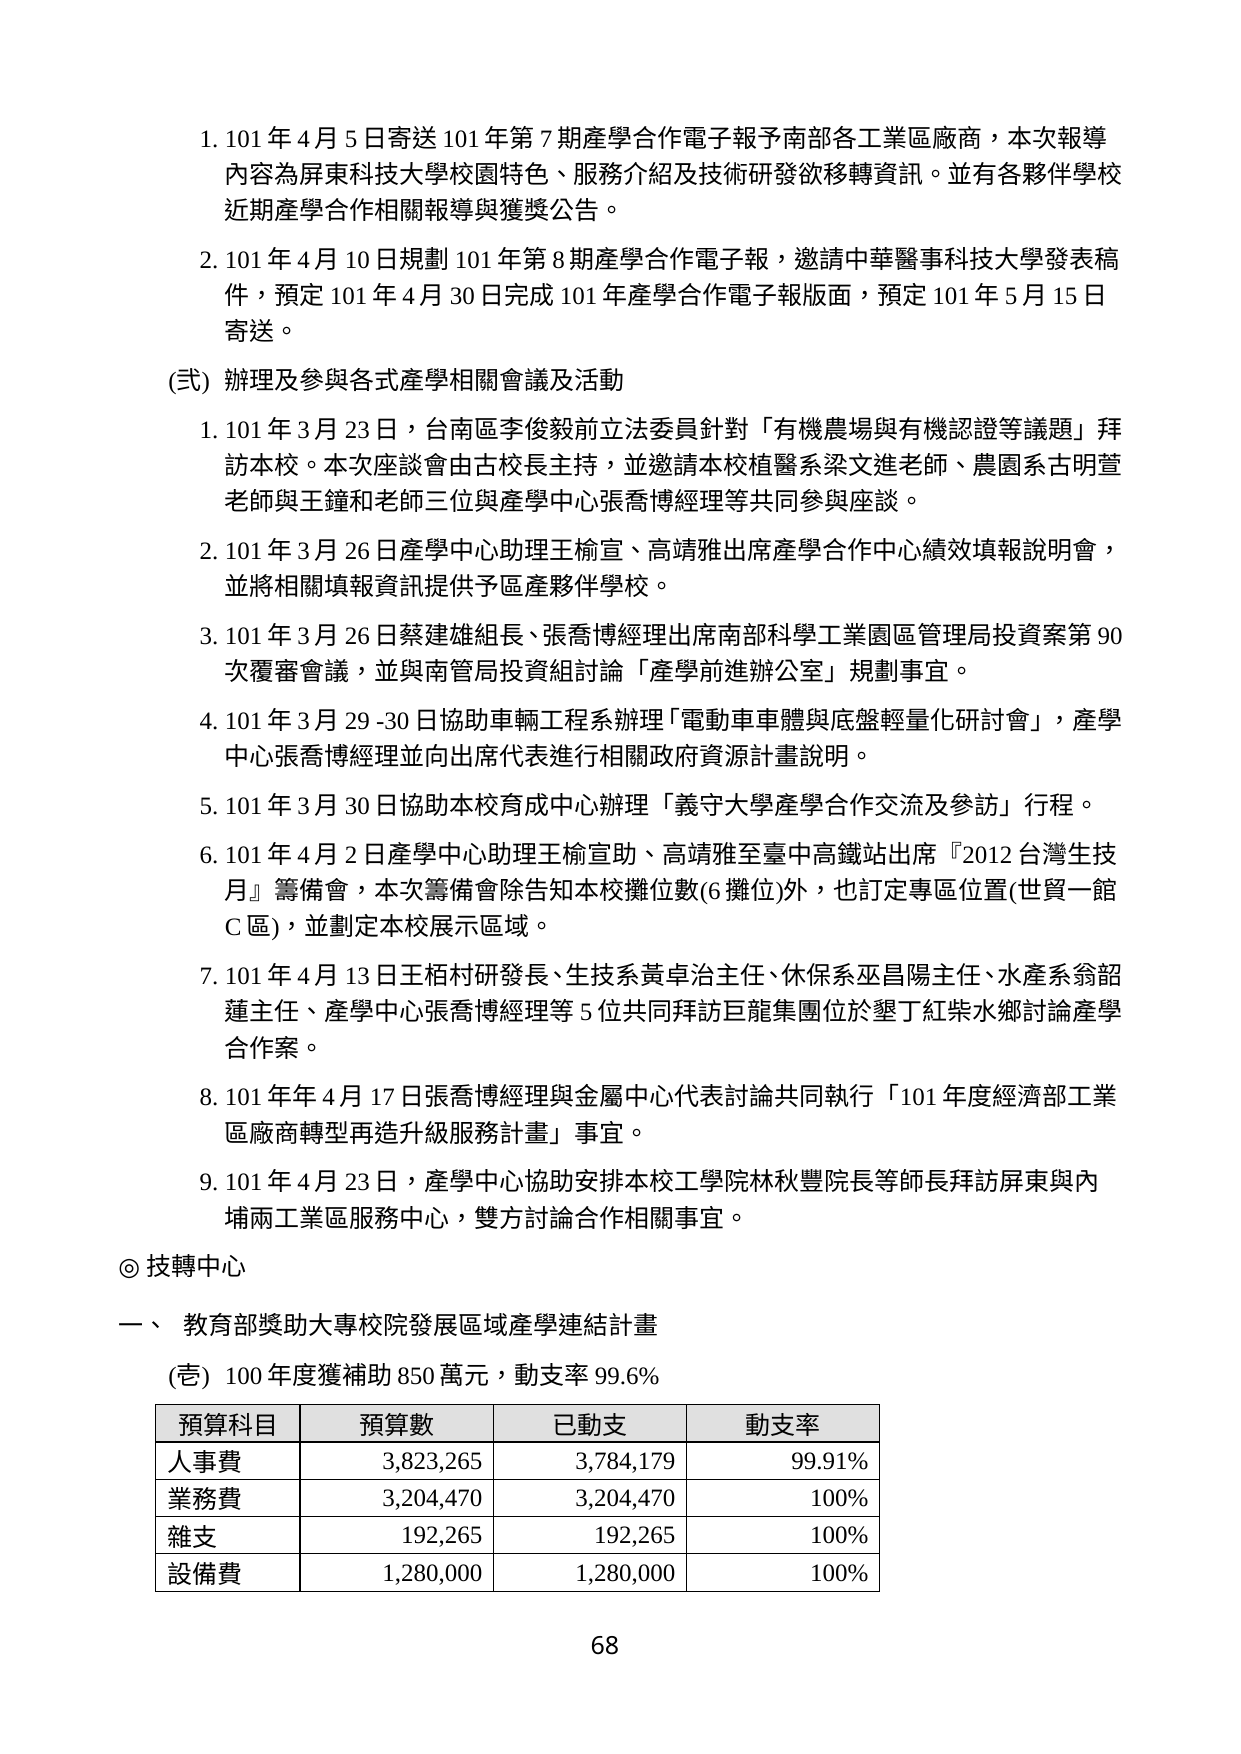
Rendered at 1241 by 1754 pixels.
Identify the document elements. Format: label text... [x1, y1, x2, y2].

table_cell 業務費 [156, 1480, 299, 1516]
table_cell 3,823,265 [301, 1443, 493, 1479]
list 101年3月26日蔡建雄組長、張喬博經理出席南部科學工業園區管理局投資案第90次覆審會議，並與南管局投資組討論「產學前進辦公室」規劃事宜。 [218, 616, 1122, 688]
table_cell 3,784,179 [494, 1443, 686, 1479]
table_cell 1,280,000 [494, 1554, 686, 1591]
list 101年4月5日寄送101年第7期產學合作電子報予南部各工業區廠商，本次報導內容為屏東科技大學校園特色、服務介紹及技術研發欲移轉資訊。並有各夥伴學校近期產學合作相關報導與獲獎公告。 [218, 118, 1122, 227]
table_cell 99.91% [687, 1443, 879, 1479]
table_cell 雜支 [156, 1517, 299, 1553]
list 101年3月26日產學中心助理王榆宣、高靖雅出席產學合作中心績效填報說明會，並將相關填報資訊提供予區產夥伴學校。 [218, 531, 1122, 603]
list 教育部獎助大專校院發展區域產學連結計畫 [118, 1301, 1122, 1343]
list 辦理及參與各式產學相關會議及活動 [168, 361, 1122, 397]
list 101年3月29 -30日協助車輛工程系辦理「電動車車體與底盤輕量化研討會」，產學中心張喬博經理並向出席代表進行相關政府資源計畫說明。 [218, 701, 1122, 773]
table_header 已動支 [494, 1405, 686, 1441]
table_cell 3,204,470 [301, 1480, 493, 1516]
table_cell 100% [687, 1480, 879, 1516]
list 101年4月2日產學中心助理王榆宣助、高靖雅至臺中高鐵站出席『2012台灣生技月』籌備會，本次籌備會除告知本校攤位數(6攤位)外，也訂定專區位置(世貿一館C區)，並劃定本校展示區域。 [218, 834, 1122, 943]
table_header 預算數 [301, 1405, 493, 1441]
table_cell 100% [687, 1517, 879, 1553]
table_cell 192,265 [301, 1517, 493, 1553]
table_header 動支率 [687, 1405, 879, 1441]
text ◎ 技轉中心 [118, 1247, 1127, 1283]
table_cell 人事費 [156, 1443, 299, 1479]
list 101年4月10日規劃101年第8期產學合作電子報，邀請中華醫事科技大學發表稿件，預定101年4月30日完成101年產學合作電子報版面，預定101年5月15日寄送。 [218, 239, 1122, 348]
list 100年度獲補助850萬元，動支率99.6% [168, 1355, 1122, 1392]
list 101年4月23日，產學中心協助安排本校工學院林秋豐院長等師長拜訪屏東與內埔兩工業區服務中心，雙方討論合作相關事宜。 [218, 1162, 1122, 1234]
table_cell 3,204,470 [494, 1480, 686, 1516]
list 101年4月13日王栢村研發長、生技系黃卓治主任、休保系巫昌陽主任、水產系翁韶蓮主任、產學中心張喬博經理等5位共同拜訪巨龍集團位於墾丁紅柴水鄉討論產學合作案。 [218, 956, 1122, 1064]
table_header 預算科目 [156, 1405, 299, 1441]
list 101年3月23日，台南區李俊毅前立法委員針對「有機農場與有機認證等議題」拜訪本校。本次座談會由古校長主持，並邀請本校植醫系梁文進老師、農園系古明萱老師與王鐘和老師三位與產學中心張喬博經理等共同參與座談。 [218, 409, 1122, 518]
table_cell 192,265 [494, 1517, 686, 1553]
list 101年年4月17日張喬博經理與金屬中心代表討論共同執行「101年度經濟部工業區廠商轉型再造升級服務計畫」事宜。 [218, 1077, 1122, 1149]
table_cell 100% [687, 1554, 879, 1591]
table_cell 設備費 [156, 1554, 299, 1591]
table_cell 1,280,000 [301, 1554, 493, 1591]
list 101年3月30日協助本校育成中心辦理「義守大學產學合作交流及參訪」行程。 [218, 786, 1122, 822]
